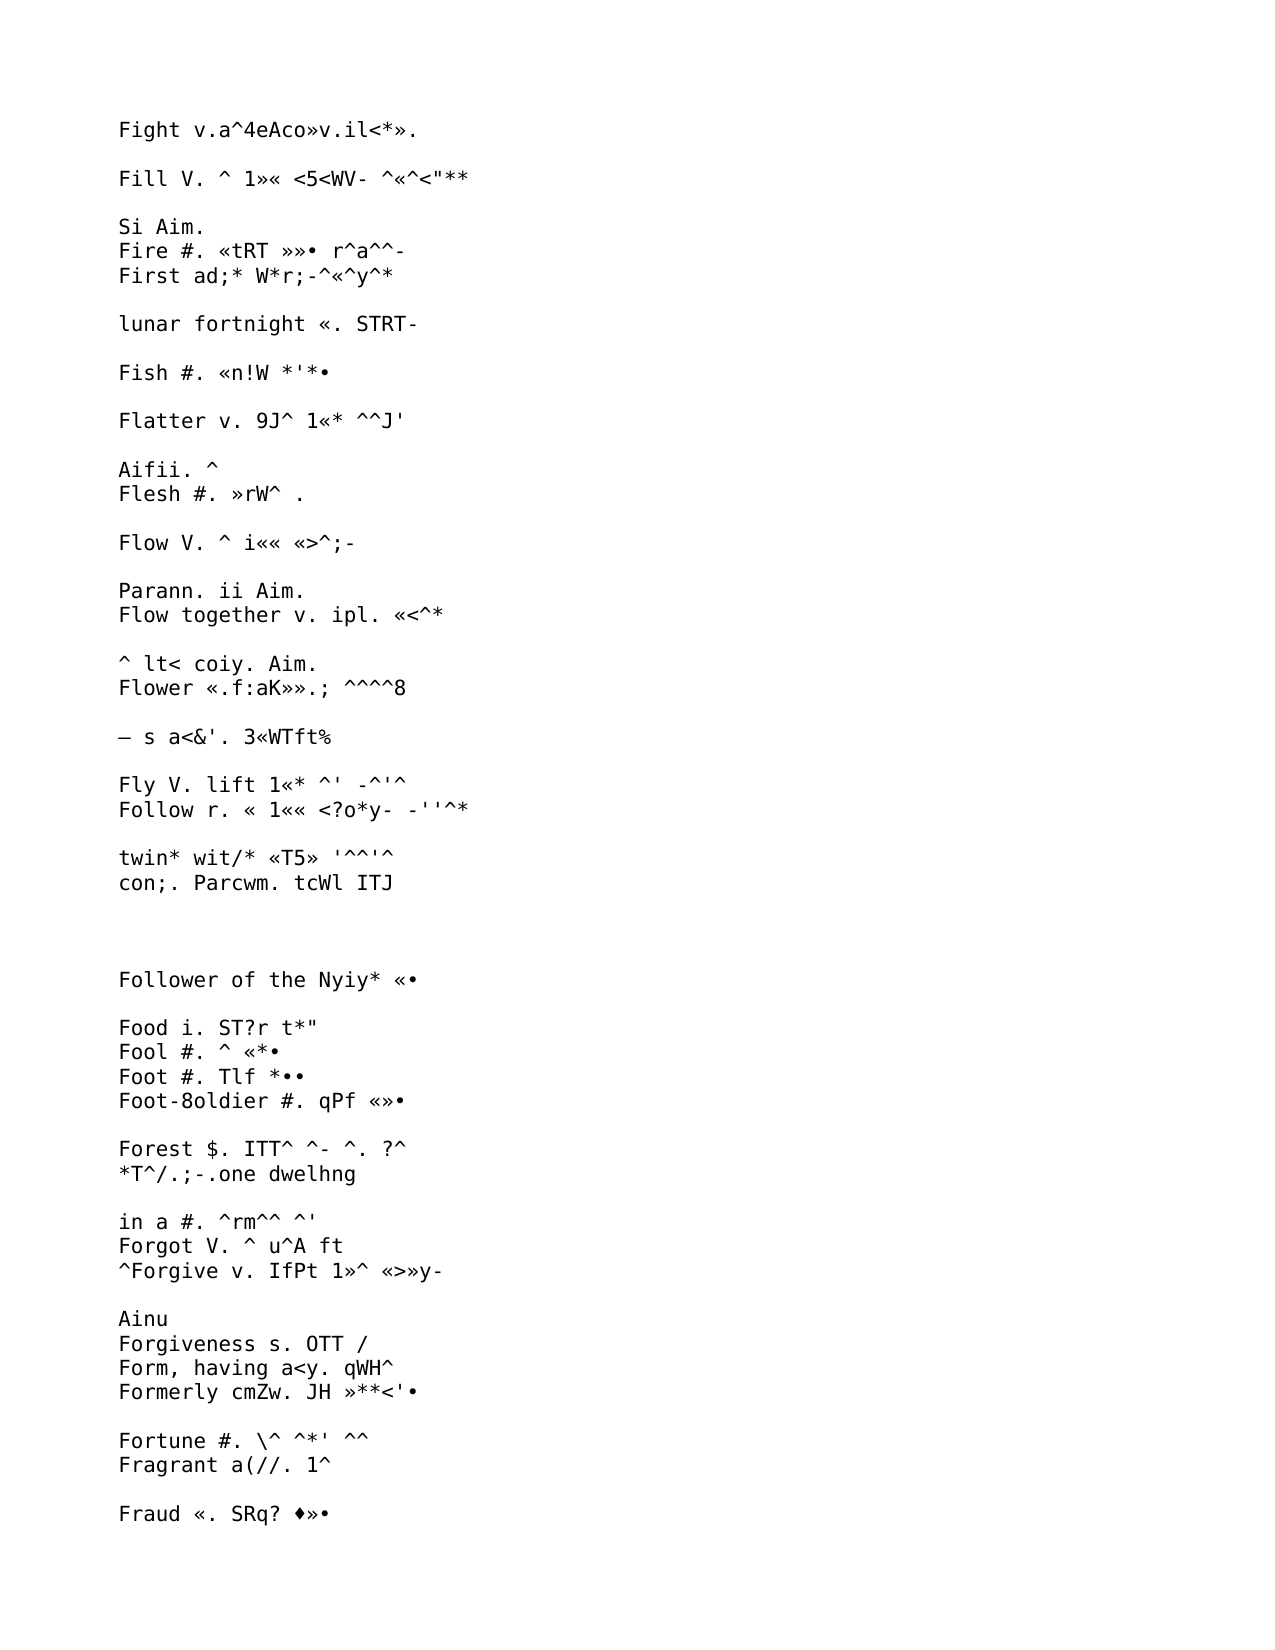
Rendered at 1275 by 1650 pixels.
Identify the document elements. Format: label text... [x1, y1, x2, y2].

text Fill V. ^ 1»« <5<WV- ^«^<"** [118, 167, 1157, 191]
text Fool #. ^ «*• [118, 1040, 1157, 1065]
text *T^/.;-.one dwelhng [118, 1162, 1157, 1186]
text ^ lt< coiy. Aim. [118, 652, 1157, 676]
text Flatter v. 9J^ 1«* ^^J' [118, 409, 1157, 434]
text Form, having a<y. qWH^ [118, 1356, 1157, 1380]
text lunar fortnight «. STRT- [118, 312, 1157, 337]
text Flower «.f:aK»».; ^^^^8 [118, 676, 1157, 701]
text twin* wit/* «T5» '^^'^ [118, 846, 1157, 871]
text con;. Parcwm. tcWl ITJ [118, 871, 1157, 895]
text Forgot V. ^ u^A ft [118, 1234, 1157, 1259]
text Forest $. ITT^ ^- ^. ?^ [118, 1137, 1157, 1162]
text Foot-8oldier #. qPf «»• [118, 1089, 1157, 1113]
text Forgiveness s. OTT / [118, 1332, 1157, 1356]
text — s a<&'. 3«WTft% [118, 725, 1157, 749]
text Fly V. lift 1«* ^' -^'^ [118, 773, 1157, 798]
text Flow together v. ipl. «<^* [118, 603, 1157, 628]
text Si Aim. [118, 215, 1157, 239]
text Formerly cmZw. JH »**<'• [118, 1380, 1157, 1404]
text Follower of the Nyiy* «• [118, 968, 1157, 992]
text Parann. ii Aim. [118, 579, 1157, 603]
text Fight v.a^4eAco»v.il<*». [118, 118, 1157, 142]
text First ad;* W*r;-^«^y^* [118, 264, 1157, 288]
text Flow V. ^ i«« «>^;- [118, 531, 1157, 555]
text Fire #. «tRT »»• r^a^^- [118, 239, 1157, 264]
text Aifii. ^ [118, 458, 1157, 482]
text in a #. ^rm^^ ^' [118, 1210, 1157, 1234]
text Ainu [118, 1307, 1157, 1332]
text Foot #. Tlf *•• [118, 1065, 1157, 1089]
text Fish #. «n!W *'*• [118, 361, 1157, 385]
text Fortune #. \^ ^*' ^^ [118, 1429, 1157, 1453]
text Food i. ST?r t*" [118, 1016, 1157, 1040]
text Fragrant a(//. 1^ [118, 1453, 1157, 1477]
text Fraud «. SRq? ♦»• [118, 1502, 1157, 1526]
text Flesh #. »rW^ . [118, 482, 1157, 506]
text ^Forgive v. IfPt 1»^ «>»y- [118, 1259, 1157, 1283]
text Follow r. « 1«« <?o*y- -''^* [118, 798, 1157, 822]
